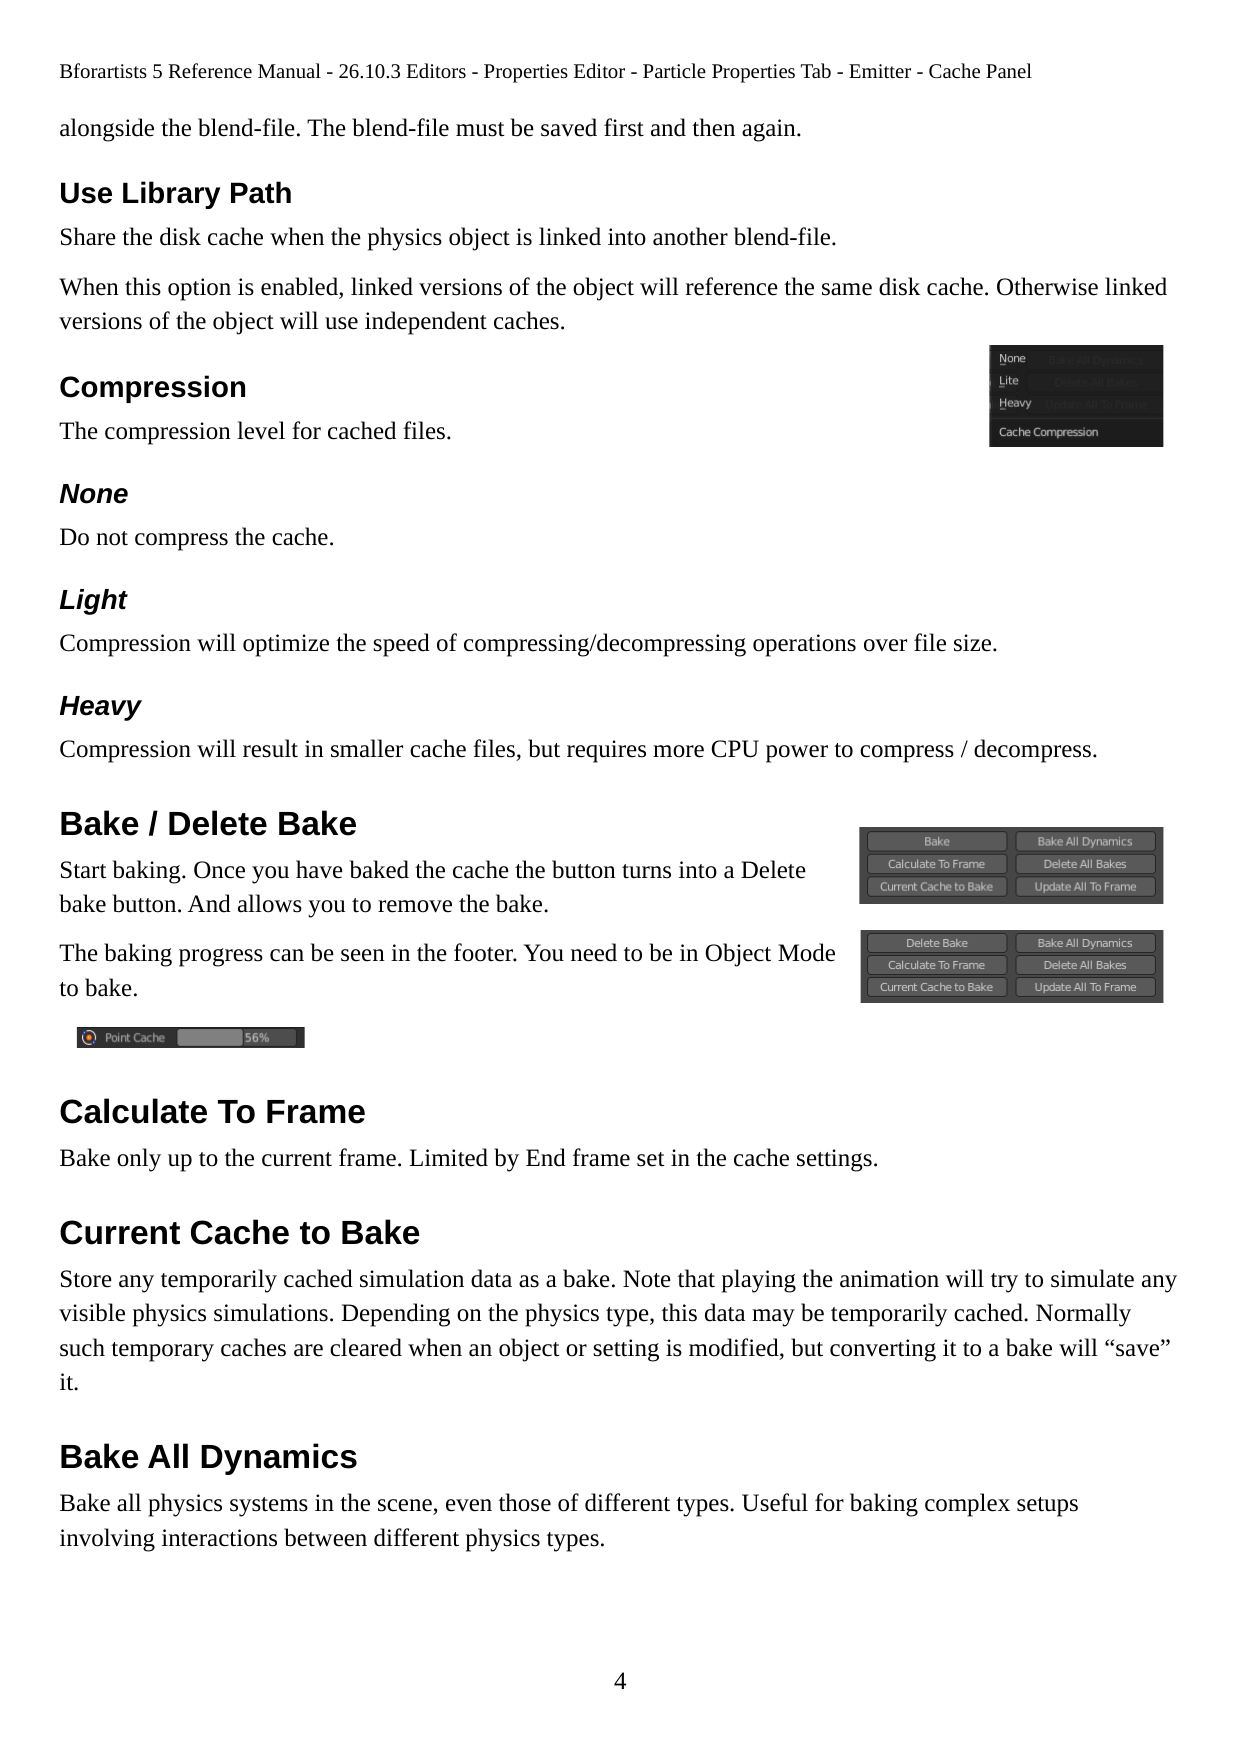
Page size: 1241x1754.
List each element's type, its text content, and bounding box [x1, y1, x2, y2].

subtitle Current Cache to Bake [59, 1213, 1181, 1251]
text Compression will optimize the speed of compressing/decompressing operations over file size. [59, 628, 1181, 657]
text Bake all physics systems in the scene, even those of different types. Useful for baking complex setups involving interactions between different physics types. [59, 1488, 1181, 1552]
subtitle Bake / Delete Bake [59, 804, 1181, 842]
text The baking progress can be seen in the footer. You need to be in Object Mode to bake. [59, 938, 860, 1002]
picture [860, 930, 1164, 1003]
text alongside the blend-file. The blend-file must be saved first and then again. [59, 113, 1181, 141]
subtitle Light [59, 583, 1181, 615]
text Share the disk cache when the physics object is linked into another blend-file. [59, 222, 1181, 251]
subtitle Bake All Dynamics [59, 1437, 1181, 1476]
subtitle Use Library Path [59, 176, 1181, 210]
subtitle None [59, 477, 1181, 509]
subtitle [1164, 370, 1181, 403]
text Store any temporarily cached simulation data as a bake. Note that playing the animation will try to simulate any visible physics simulations. Depending on the physics type, this data may be temporarily cached. Normally such temporary caches are cleared when an object or setting is modified, but converting it to a bake will “save” it. [59, 1264, 1181, 1396]
picture [989, 345, 1164, 447]
picture [76, 1027, 305, 1048]
text When this option is enabled, linked versions of the object will reference the same disk cache. Otherwise linked versions of the object will use independent caches. [59, 272, 1181, 335]
subtitle Calculate To Frame [59, 1092, 1181, 1130]
subtitle Compression [59, 370, 989, 403]
text Bake only up to the current frame. Limited by End frame set in the cache settings. [59, 1143, 1181, 1172]
text The compression level for cached files. [59, 416, 989, 445]
text Compression will result in smaller cache files, but requires more CPU power to compress / decompress. [59, 734, 1181, 762]
subtitle Heavy [59, 689, 1181, 721]
text Do not compress the cache. [59, 522, 1181, 551]
text Start baking. Once you have baked the cache the button turns into a Delete bake button. And allows you to remove the bake. [59, 855, 1181, 918]
picture [859, 827, 1164, 904]
